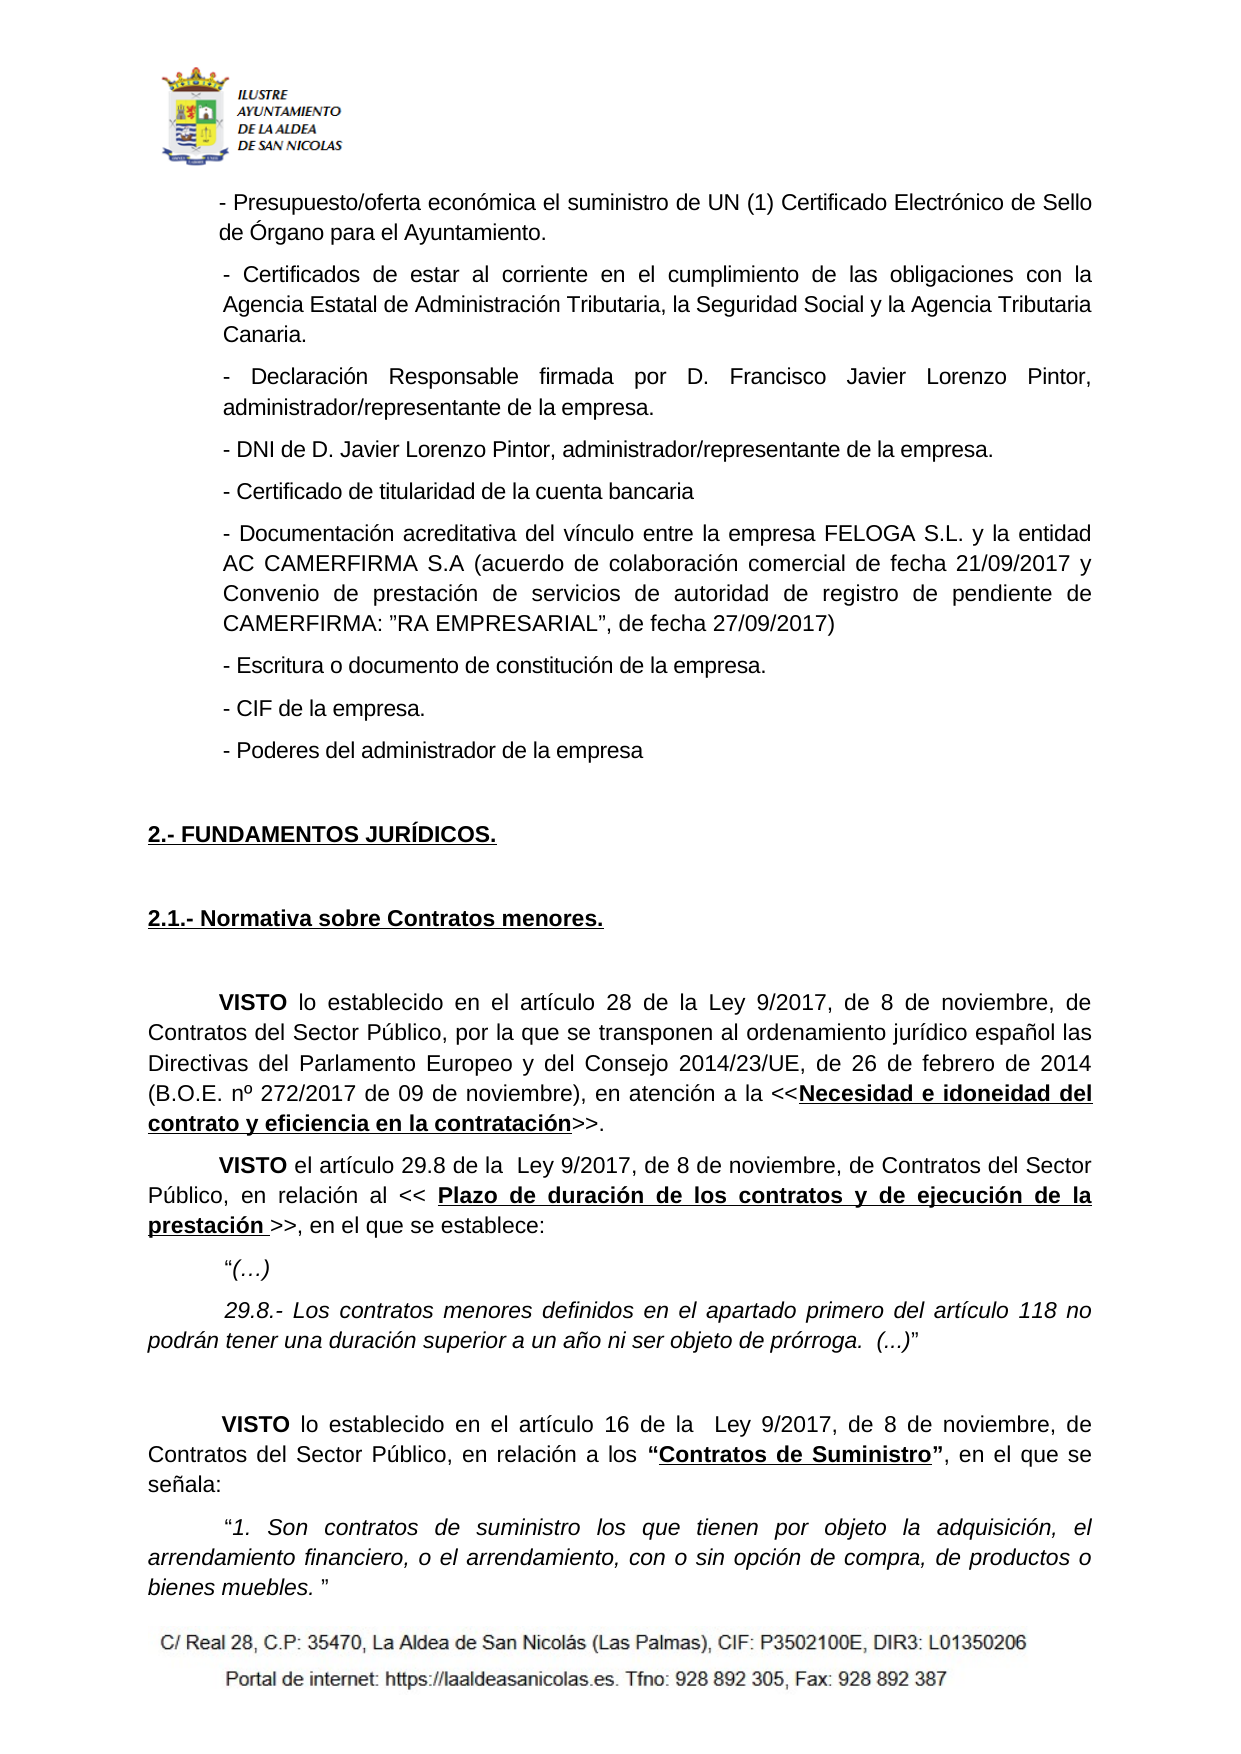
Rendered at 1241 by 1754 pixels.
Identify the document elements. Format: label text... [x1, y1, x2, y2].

text - Poderes del administrador de la empresa [223, 737, 1093, 763]
text VISTO lo establecido en el artículo 28 de la Ley 9/2017, de 8 de noviembre, de Contratos del Sector Público, por la que se transponen al ordenamiento jurídico español las Directivas del Parlamento Europeo y del Consejo 2014/23/UE, de 26 de febrero de 2014 (B.O.E. nº 272/2017 de 09 de noviembre), en atención a la <<Necesidad e idoneidad del contrato y eficiencia en la contratación>>. [148, 989, 1093, 1136]
text - Declaración Responsable firmada por D. Francisco Javier Lorenzo Pintor, administrador/representante de la empresa. [223, 363, 1093, 420]
text - DNI de D. Javier Lorenzo Pintor, administrador/representante de la empresa. [223, 436, 1093, 462]
text VISTO lo establecido en el artículo 16 de la Ley 9/2017, de 8 de noviembre, de Contratos del Sector Público, en relación a los “Contratos de Suministro”, en el que se señala: [148, 1411, 1093, 1498]
text VISTO el artículo 29.8 de la Ley 9/2017, de 8 de noviembre, de Contratos del Sector Público, en relación al << Plazo de duración de los contratos y de ejecución de la prestación >>, en el que se establece: [148, 1152, 1093, 1239]
text “1. Son contratos de suministro los que tienen por objeto la adquisición, el arrendamiento financiero, o el arrendamiento, con o sin opción de compra, de productos o bienes muebles. ” [148, 1513, 1093, 1600]
text - Certificado de titularidad de la cuenta bancaria [223, 478, 1093, 504]
text 2.- FUNDAMENTOS JURÍDICOS. [148, 821, 1093, 847]
text - Documentación acreditativa del vínculo entre la empresa FELOGA S.L. y la entidad AC CAMERFIRMA S.A (acuerdo de colaboración comercial de fecha 21/09/2017 y Convenio de prestación de servicios de autoridad de registro de pendiente de CAMERFIRMA: ”RA EMPRESARIAL”, de fecha 27/09/2017) [223, 520, 1093, 637]
text - CIF de la empresa. [223, 694, 1093, 721]
text - Escritura o documento de constitución de la empresa. [223, 652, 1093, 679]
text “(…) [148, 1254, 1093, 1281]
text 2.1.- Normativa sobre Contratos menores. [148, 905, 1093, 931]
text 29.8.- Los contratos menores definidos en el apartado primero del artículo 118 no podrán tener una duración superior a un año ni ser objeto de prórroga. (...)” [148, 1297, 1093, 1353]
text - Presupuesto/oferta económica el suministro de UN (1) Certificado Electrónico de Sello de Órgano para el Ayuntamiento. [218, 188, 1093, 245]
text - Certificados de estar al corriente en el cumplimiento de las obligaciones con la Agencia Estatal de Administración Tributaria, la Seguridad Social y la Agencia Tributaria Canaria. [223, 261, 1093, 347]
picture [148, 1626, 1034, 1695]
picture [148, 59, 358, 173]
